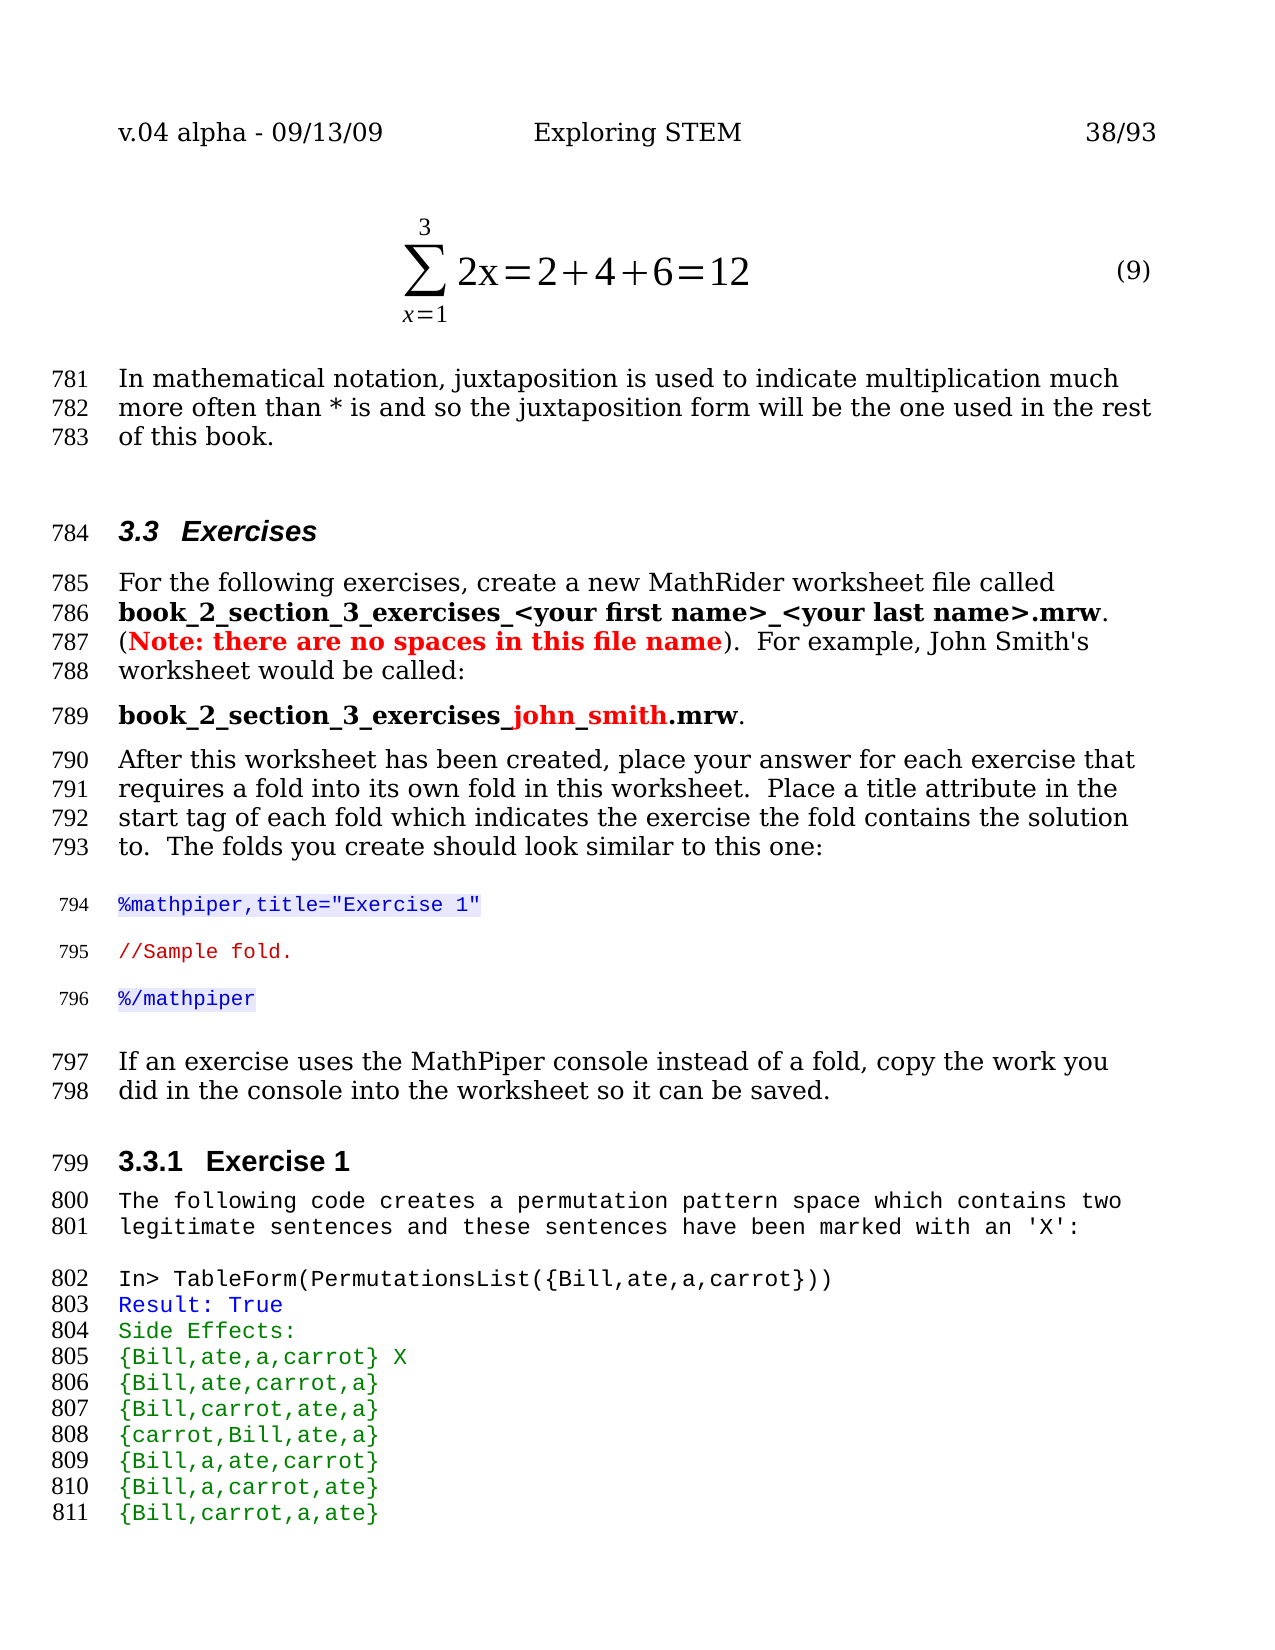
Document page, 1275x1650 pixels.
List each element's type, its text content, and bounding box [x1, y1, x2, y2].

subtitle Exercise 1 [118, 1144, 1157, 1178]
text After this worksheet has been created, place your answer for each exercise that requires a fold into its own fold in this worksheet. Place a title attribute in the start tag of each fold which indicates the exercise the fold contains the solution to. The folds you create should look similar to this one: [118, 745, 1157, 862]
text If an exercise uses the MathPiper console instead of a fold, copy the work you did in the console into the worksheet so it can be saved. [118, 1047, 1157, 1105]
text The following code creates a permutation pattern space which contains two legitimate sentences and these sentences have been marked with an 'X': [118, 1190, 1157, 1242]
text In mathematical notation, juxtaposition is used to indicate multiplication much more often than * is and so the juxtaposition form will be the one used in the rest of this book. [118, 364, 1157, 452]
text {Bill,carrot,a,ate} [118, 1501, 1157, 1527]
text Result: True [118, 1293, 1157, 1319]
text {Bill,ate,a,carrot} X [118, 1345, 1157, 1371]
text {Bill,a,carrot,ate} [118, 1475, 1157, 1501]
subtitle Exercises [118, 514, 1157, 548]
text %mathpiper,title="Exercise 1" [118, 894, 1157, 917]
text %/mathpiper [118, 988, 1157, 1012]
text book_2_section_3_exercises_john_smith.mrw. [118, 701, 1157, 730]
text Side Effects: [118, 1319, 1157, 1345]
text For the following exercises, create a new MathRider worksheet file called book_2_section_3_exercises_<your first name>_<your last name>.mrw. (Note: there are no spaces in this file name). For example, John Smith's worksheet would be called: [118, 569, 1157, 686]
table_header (9) [1041, 206, 1157, 335]
text {Bill,a,ate,carrot} [118, 1449, 1157, 1475]
text //Sample fold. [118, 941, 1157, 965]
text {carrot,Bill,ate,a} [118, 1423, 1157, 1449]
text {Bill,carrot,ate,a} [118, 1397, 1157, 1423]
table_header [118, 206, 1041, 335]
text {Bill,ate,carrot,a} [118, 1371, 1157, 1397]
text In> TableForm(PermutationsList({Bill,ate,a,carrot})) [118, 1268, 1157, 1293]
